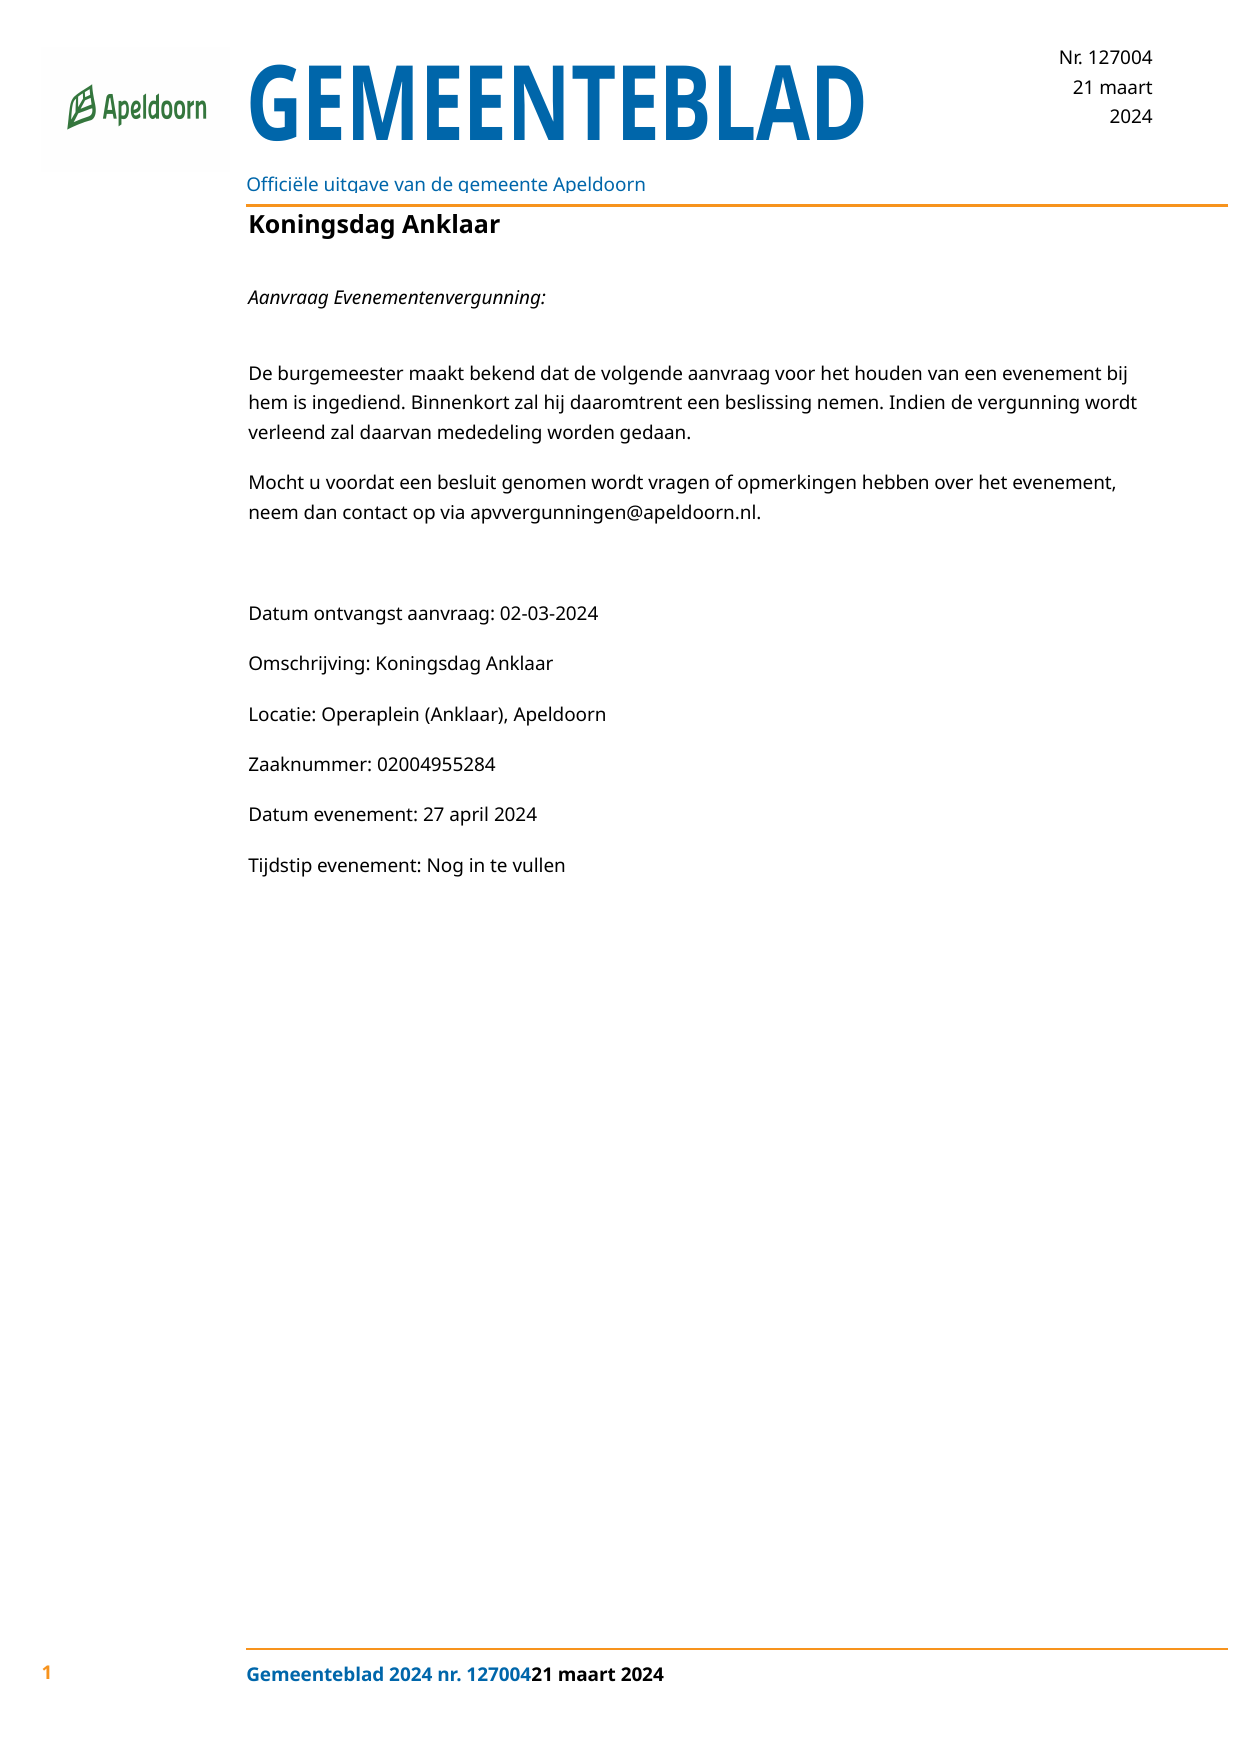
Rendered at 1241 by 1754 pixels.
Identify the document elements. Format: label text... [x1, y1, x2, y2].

text Locatie: Operaplein (Anklaar), Apeldoorn [248, 701, 1152, 727]
text Mocht u voordat een besluit genomen wordt vragen of opmerkingen hebben over het evenement, neem dan contact op via apvvergunningen@apeldoorn.nl. [248, 469, 1152, 525]
text Zaaknummer: 02004955284 [248, 751, 1152, 777]
text Koningsdag Anklaar [248, 207, 1152, 241]
text Tijdstip evenement: Nog in te vullen [248, 852, 1152, 878]
text De burgemeester maakt bekend dat de volgende aanvraag voor het houden van een evenement bij hem is ingediend. Binnenkort zal hij daaromtrent een beslissing nemen. Indien de vergunning wordt verleend zal daarvan mededeling worden gedaan. [248, 360, 1152, 445]
text Aanvraag Evenementenvergunning: [248, 284, 1152, 309]
text Datum ontvangst aanvraag: 02-03-2024 [248, 600, 1152, 626]
picture [41, 47, 231, 172]
text Omschrijving: Koningsdag Anklaar [248, 650, 1152, 676]
text Datum evenement: 27 april 2024 [248, 802, 1152, 827]
